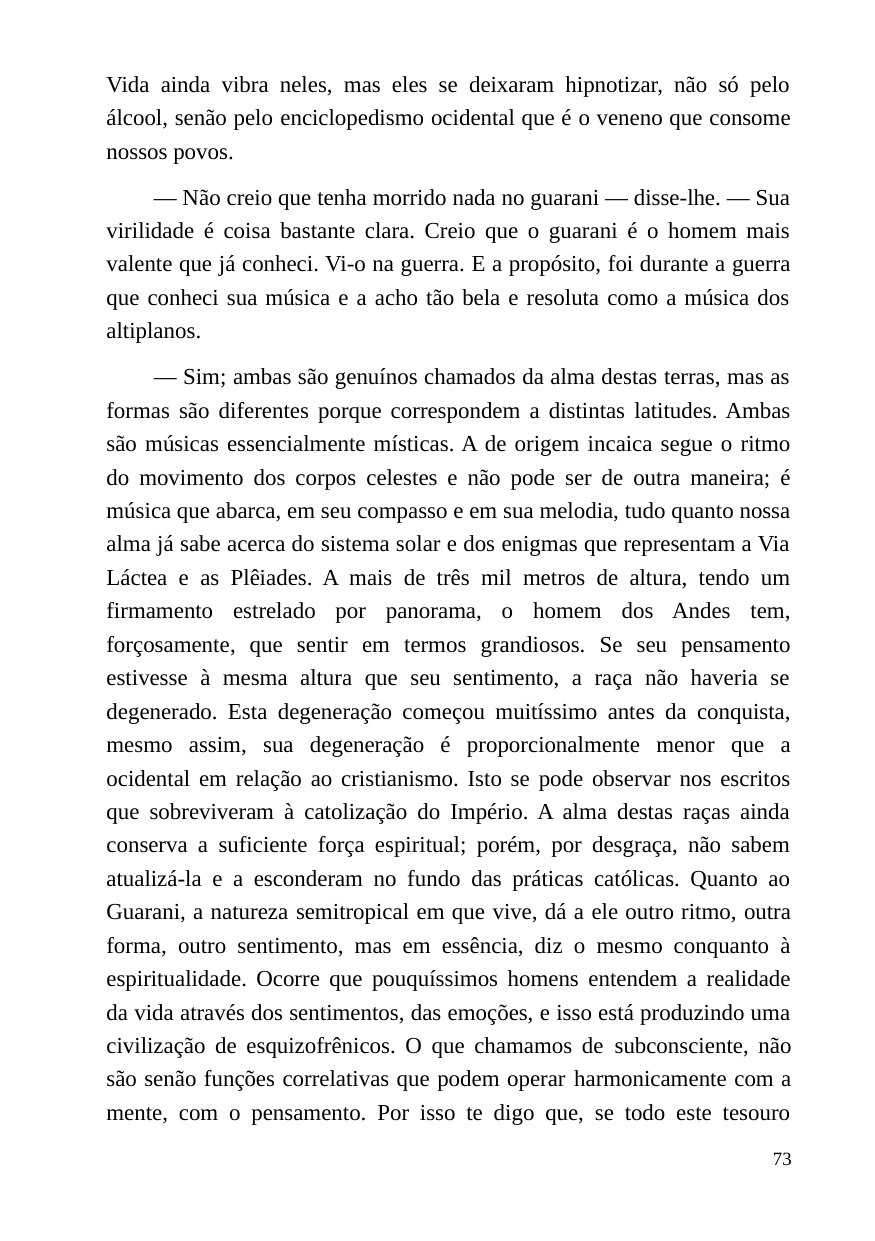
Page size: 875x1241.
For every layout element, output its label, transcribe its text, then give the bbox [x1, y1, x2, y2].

text — Não creio que tenha morrido nada no guarani — disse-lhe. — Sua virilidade é coisa bastante clara. Creio que o guarani é o homem mais valente que já conheci. Vi-o na guerra. E a propósito, foi durante a guerra que conheci sua música e a acho tão bela e resoluta como a música dos altiplanos. [106, 184, 791, 344]
text — Sim; ambas são genuínos chamados da alma destas terras, mas as formas são diferentes porque correspondem a distintas latitudes. Ambas são músicas essencialmente místicas. A de origem incaica segue o ritmo do movimento dos corpos celestes e não pode ser de outra maneira; é música que abarca, em seu compasso e em sua melodia, tudo quanto nossa alma já sabe acerca do sistema solar e dos enigmas que representam a Via Láctea e as Plêiades. A mais de três mil metros de altura, tendo um firmamento estrelado por panorama, o homem dos Andes tem, forçosamente, que sentir em termos grandiosos. Se seu pensamento estivesse à mesma altura que seu sentimento, a raça não haveria se degenerado. Esta degeneração começou muitíssimo antes da conquista, mesmo assim, sua degeneração é proporcionalmente menor que a ocidental em relação ao cristianismo. Isto se pode observar nos escritos que sobreviveram à catolização do Império. A alma destas raças ainda conserva a suficiente força espiritual; porém, por desgraça, não sabem atualizá-la e a esconderam no fundo das práticas católicas. Quanto ao Guarani, a natureza semitropical em que vive, dá a ele outro ritmo, outra forma, outro sentimento, mas em essência, diz o mesmo conquanto à espiritualidade. Ocorre que pouquíssimos homens entendem a realidade da vida através dos sentimentos, das emoções, e isso está produzindo uma civilização de esquizofrênicos. O que chamamos de subconsciente, não são senão funções correlativas que podem operar harmonicamente com a mente, com o pensamento. Por isso te digo que, se todo este tesouro [106, 363, 791, 1125]
text Vida ainda vibra neles, mas eles se deixaram hipnotizar, não só pelo álcool, senão pelo enciclopedismo ocidental que é o veneno que consome nossos povos. [106, 71, 791, 164]
